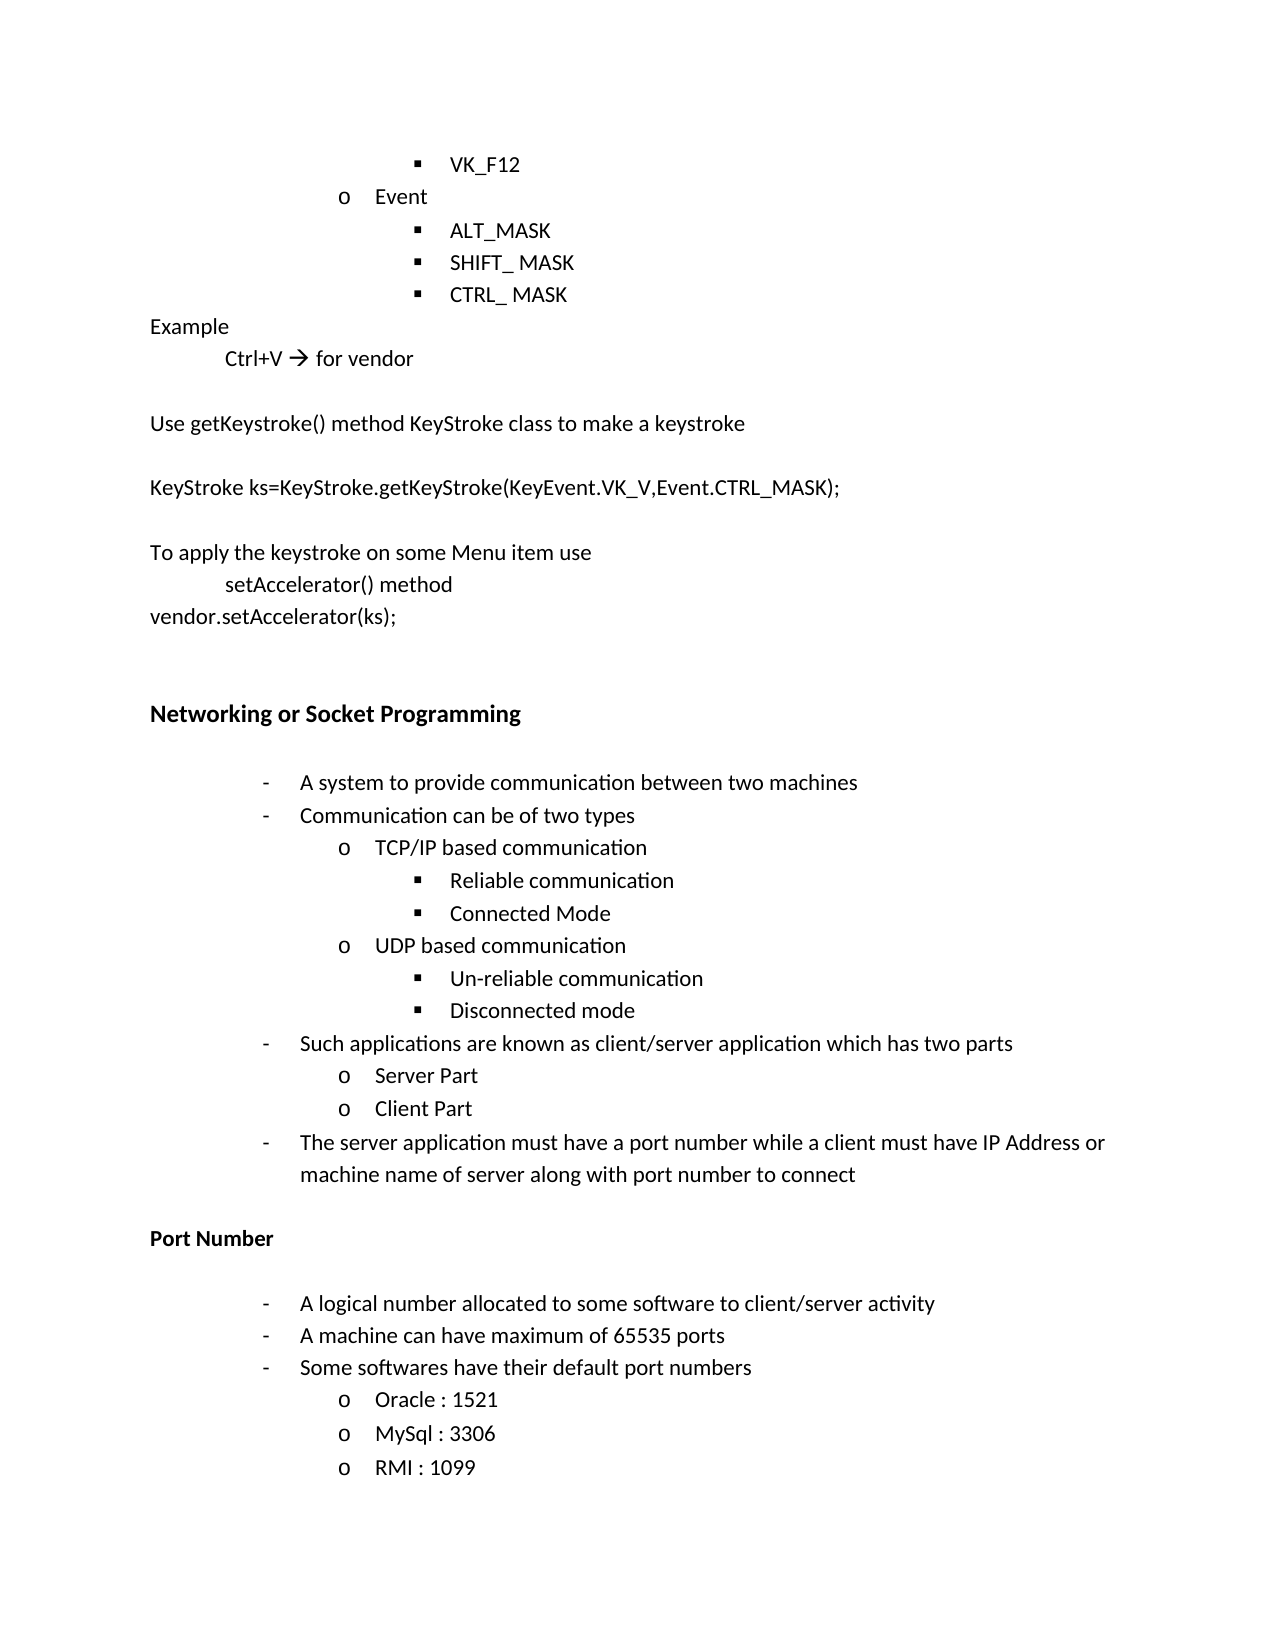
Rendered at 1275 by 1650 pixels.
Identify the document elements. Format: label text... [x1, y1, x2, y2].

text Networking or Socket Programming [150, 698, 1125, 729]
list UDP based communication [337, 931, 1125, 960]
list Event [337, 182, 1125, 211]
list Communication can be of two types [262, 801, 1125, 829]
list A logical number allocated to some software to client/server activity [262, 1289, 1125, 1317]
text To apply the keystroke on some Menu item use [150, 538, 1125, 566]
list TCP/IP based communication [337, 833, 1125, 862]
list A system to provide communication between two machines [262, 768, 1125, 797]
text setAccelerator() method [150, 570, 1125, 598]
text Port Number [150, 1224, 1125, 1253]
list VK_F12 [412, 150, 1125, 178]
list ALT_MASK [412, 216, 1125, 244]
list Some softwares have their default port numbers [262, 1353, 1125, 1381]
list Client Part [337, 1094, 1125, 1124]
text vendor.setAccelerator(ks); [150, 602, 1125, 630]
list The server application must have a port number while a client must have IP Address or machine name of server along with port number to connect [262, 1128, 1125, 1188]
list Un-reliable communication [412, 964, 1125, 992]
list SHIFT_ MASK [412, 248, 1125, 276]
list Connected Mode [412, 899, 1125, 927]
list CTRL_ MASK [412, 280, 1125, 308]
list Disconnected mode [412, 997, 1125, 1024]
list Oracle : 1521 [337, 1386, 1125, 1415]
text Example [150, 312, 1125, 340]
list Such applications are known as client/server application which has two parts [262, 1029, 1125, 1057]
text KeyStroke ks=KeyStroke.getKeyStroke(KeyEvent.VK_V,Event.CTRL_MASK); [150, 473, 1125, 501]
list Reliable communication [412, 866, 1125, 894]
text Ctrl+V  for vendor [150, 344, 1125, 372]
list A machine can have maximum of 65535 ports [262, 1321, 1125, 1349]
list Server Part [337, 1061, 1125, 1090]
text Use getKeystroke() method KeyStroke class to make a keystroke [150, 409, 1125, 437]
list RMI : 1099 [337, 1453, 1125, 1482]
list MySql : 3306 [337, 1419, 1125, 1448]
